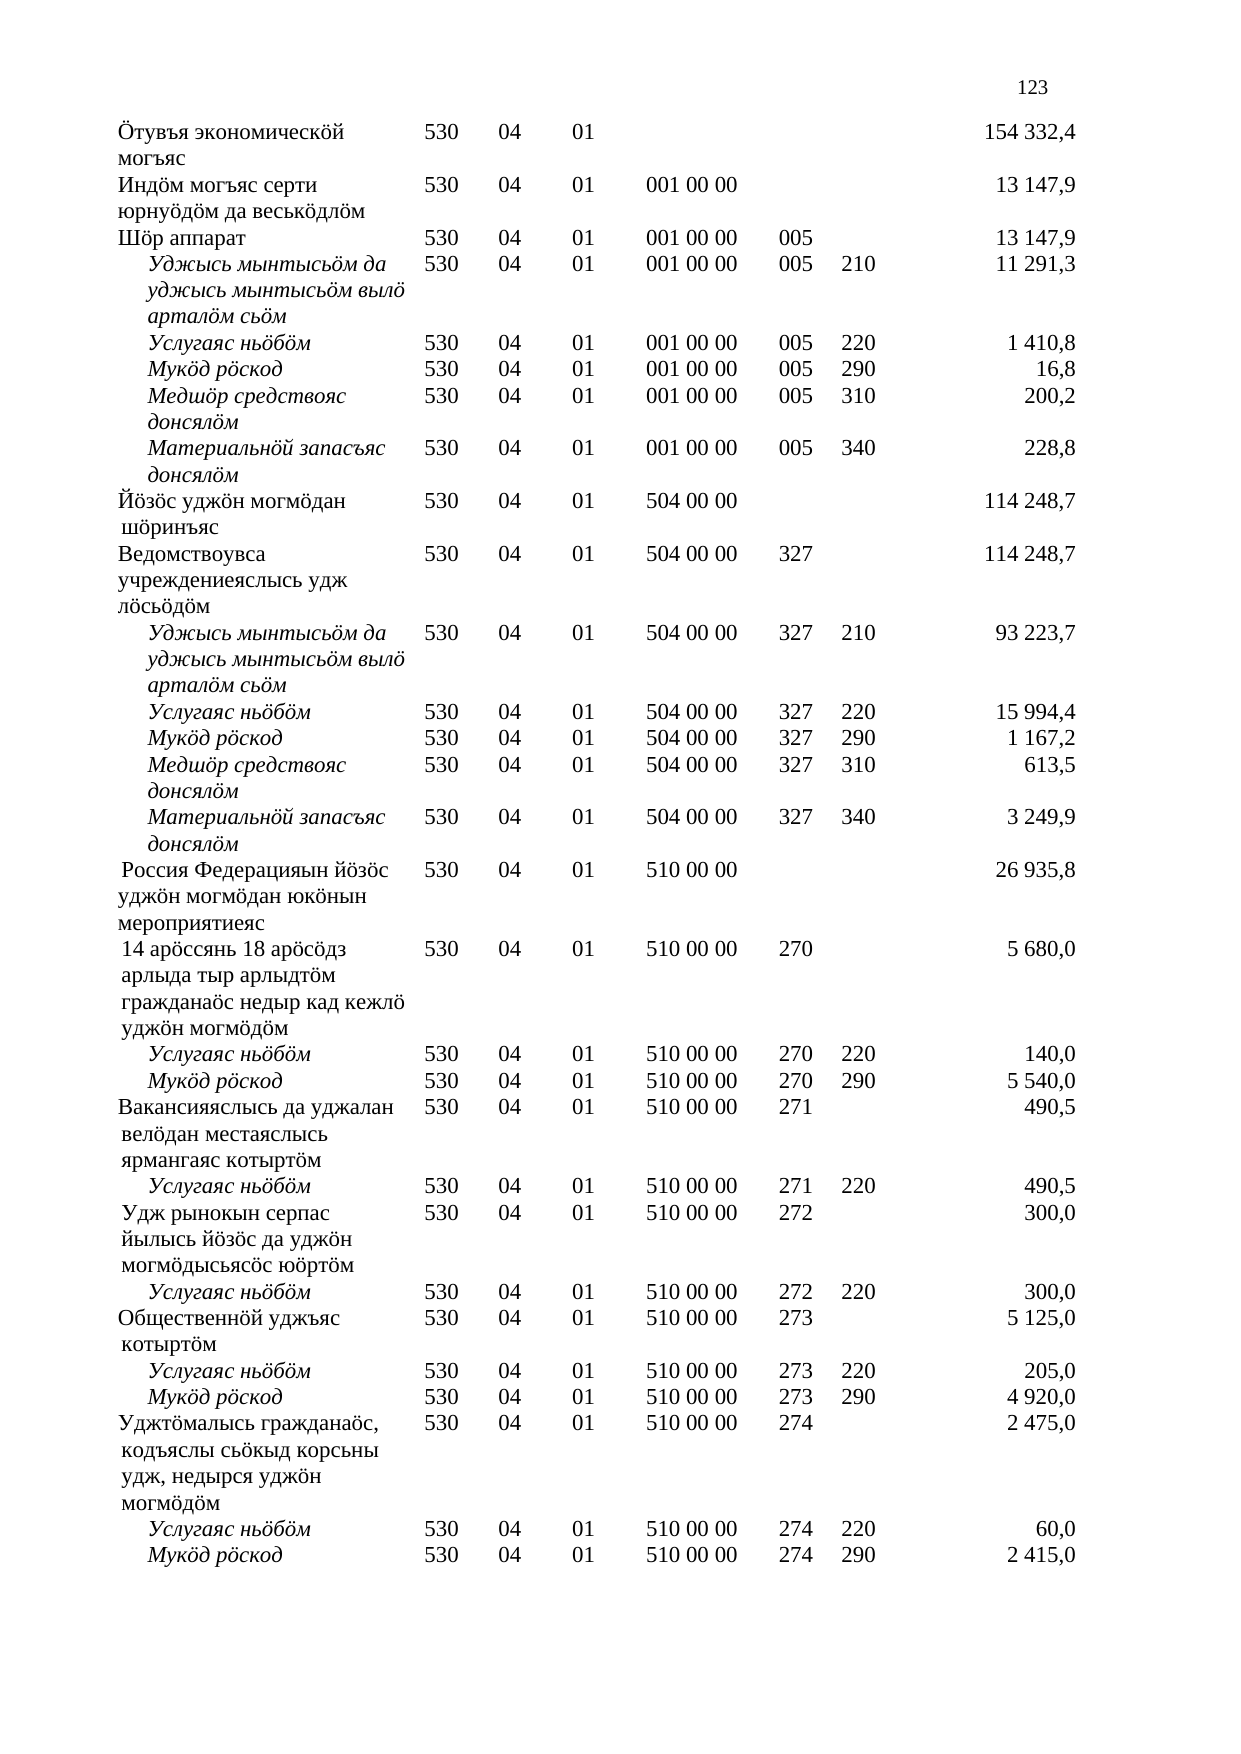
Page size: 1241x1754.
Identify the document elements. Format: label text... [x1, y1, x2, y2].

table_cell 001 00 00 [637, 355, 770, 382]
table_cell Услугаяс ньöбöм [109, 1357, 415, 1383]
table_cell Шöр аппарат [109, 224, 415, 250]
table_cell [832, 1093, 906, 1172]
table_cell 300,0 [906, 1278, 1084, 1304]
table_cell 530 [415, 118, 489, 171]
table_cell 274 [770, 1515, 832, 1541]
table_cell 530 [415, 382, 489, 434]
table_cell 04 [489, 803, 563, 856]
table_cell 04 [489, 1199, 563, 1278]
table_cell 510 00 00 [637, 1172, 770, 1199]
table_cell 01 [563, 250, 637, 329]
table_cell 510 00 00 [637, 1357, 770, 1383]
table_cell 530 [415, 1357, 489, 1383]
table_cell 26 935,8 [906, 856, 1084, 935]
table_cell 04 [489, 250, 563, 329]
table_cell 530 [415, 724, 489, 751]
table_cell 04 [489, 1357, 563, 1383]
table_cell 5 680,0 [906, 935, 1084, 1041]
table_cell 530 [415, 1410, 489, 1515]
table_cell 530 [415, 1515, 489, 1541]
table_cell 01 [563, 619, 637, 698]
table_cell 504 00 00 [637, 540, 770, 619]
table_cell 5 125,0 [906, 1304, 1084, 1357]
table_cell 04 [489, 1410, 563, 1515]
table_cell 01 [563, 935, 637, 1041]
table_cell 510 00 00 [637, 1304, 770, 1357]
table_cell 04 [489, 1067, 563, 1093]
table_cell 220 [832, 1357, 906, 1383]
table_cell 04 [489, 1304, 563, 1357]
table_cell Услугаяс ньöбöм [109, 1515, 415, 1541]
table_cell 140,0 [906, 1041, 1084, 1067]
table_cell 01 [563, 224, 637, 250]
table_cell 001 00 00 [637, 382, 770, 434]
table_cell 530 [415, 698, 489, 724]
table_cell 14 арöссянь 18 арöсöдз арлыда тыр арлыдтöм гражданаöс недыр кад кежлö уджöн могмöдöм [109, 935, 415, 1041]
table_cell 530 [415, 803, 489, 856]
table_cell 01 [563, 382, 637, 434]
table_cell [770, 856, 832, 935]
table_cell 327 [770, 803, 832, 856]
table_cell 530 [415, 1093, 489, 1172]
table_cell 04 [489, 751, 563, 803]
table_cell 01 [563, 1304, 637, 1357]
table_cell 005 [770, 250, 832, 329]
table_cell Услугаяс ньöбöм [109, 329, 415, 355]
table_cell 327 [770, 698, 832, 724]
table_cell 490,5 [906, 1172, 1084, 1199]
table_cell 272 [770, 1278, 832, 1304]
table_cell Удж рынокын серпас йылысь йöзöс да уджöн могмöдысьясöс юöртöм [109, 1199, 415, 1278]
table_cell 1 167,2 [906, 724, 1084, 751]
table_cell 04 [489, 698, 563, 724]
table_cell 04 [489, 1515, 563, 1541]
table_cell 01 [563, 1515, 637, 1541]
table_cell 270 [770, 1067, 832, 1093]
table_cell 01 [563, 487, 637, 540]
table_cell Вакансияяслысь да уджалан велöдан местаяслысь ярмангаяс котыртöм [109, 1093, 415, 1172]
table_cell 005 [770, 382, 832, 434]
table_cell 93 223,7 [906, 619, 1084, 698]
table_cell 504 00 00 [637, 487, 770, 540]
table_cell 274 [770, 1541, 832, 1568]
table_cell [832, 171, 906, 223]
table_cell [832, 118, 906, 171]
table_cell 04 [489, 434, 563, 487]
table_cell 005 [770, 355, 832, 382]
table_cell 04 [489, 224, 563, 250]
table_cell 510 00 00 [637, 856, 770, 935]
table_cell Мукöд рöскод [109, 355, 415, 382]
table_cell 205,0 [906, 1357, 1084, 1383]
table_cell 272 [770, 1199, 832, 1278]
table_cell 04 [489, 329, 563, 355]
table_cell 04 [489, 540, 563, 619]
table_cell 01 [563, 1410, 637, 1515]
table_cell 15 994,4 [906, 698, 1084, 724]
table_cell 504 00 00 [637, 619, 770, 698]
table_cell 340 [832, 434, 906, 487]
table_cell 510 00 00 [637, 1278, 770, 1304]
table_cell 530 [415, 1067, 489, 1093]
table_cell [832, 1410, 906, 1515]
table_cell 290 [832, 1067, 906, 1093]
table_cell 310 [832, 382, 906, 434]
table_cell 504 00 00 [637, 803, 770, 856]
table_cell 271 [770, 1093, 832, 1172]
table_cell 510 00 00 [637, 935, 770, 1041]
table_cell 273 [770, 1304, 832, 1357]
table_cell 04 [489, 856, 563, 935]
table_cell 01 [563, 1067, 637, 1093]
table_cell 270 [770, 935, 832, 1041]
table_cell 530 [415, 224, 489, 250]
table_cell [832, 487, 906, 540]
table_cell 290 [832, 1383, 906, 1409]
table_cell 327 [770, 540, 832, 619]
table_cell 01 [563, 434, 637, 487]
table_cell [832, 935, 906, 1041]
table_cell 04 [489, 1383, 563, 1409]
table_cell 510 00 00 [637, 1199, 770, 1278]
table_cell 210 [832, 619, 906, 698]
table_cell 530 [415, 1383, 489, 1409]
table_cell 510 00 00 [637, 1041, 770, 1067]
table_cell 530 [415, 1304, 489, 1357]
table_cell 504 00 00 [637, 751, 770, 803]
table_cell 530 [415, 935, 489, 1041]
table_cell Мукöд рöскод [109, 1541, 415, 1568]
table_cell 530 [415, 1199, 489, 1278]
table_cell 04 [489, 935, 563, 1041]
table_cell 490,5 [906, 1093, 1084, 1172]
table_cell 327 [770, 751, 832, 803]
table_cell Материальнöй запасъяс донсялöм [109, 803, 415, 856]
table_cell 273 [770, 1357, 832, 1383]
table_cell 510 00 00 [637, 1093, 770, 1172]
table_cell 04 [489, 487, 563, 540]
table_cell 154 332,4 [906, 118, 1084, 171]
table_cell 01 [563, 118, 637, 171]
table_cell 01 [563, 1357, 637, 1383]
table_cell 327 [770, 724, 832, 751]
table_cell [770, 487, 832, 540]
table_cell Медшöр средствояс донсялöм [109, 382, 415, 434]
table_cell 5 540,0 [906, 1067, 1084, 1093]
table_cell 01 [563, 1383, 637, 1409]
table_cell Мукöд рöскод [109, 1067, 415, 1093]
table_cell Уджтöмалысь гражданаöс, кодъяслы сьöкыд корсьны удж, недырся уджöн могмöдöм [109, 1410, 415, 1515]
table_cell Уджысь мынтысьöм да уджысь мынтысьöм вылö арталöм сьöм [109, 619, 415, 698]
table_cell 327 [770, 619, 832, 698]
table_cell Уджысь мынтысьöм да уджысь мынтысьöм вылö арталöм сьöм [109, 250, 415, 329]
table_cell 530 [415, 1041, 489, 1067]
table_cell 04 [489, 1278, 563, 1304]
table_cell 005 [770, 224, 832, 250]
table_cell 530 [415, 751, 489, 803]
table_cell 290 [832, 724, 906, 751]
table_cell 01 [563, 1199, 637, 1278]
table_cell 04 [489, 1541, 563, 1568]
table_cell 04 [489, 382, 563, 434]
table_cell [832, 1199, 906, 1278]
table_cell 04 [489, 355, 563, 382]
table_cell 220 [832, 1172, 906, 1199]
table_cell 01 [563, 803, 637, 856]
table_cell 530 [415, 487, 489, 540]
table_cell [832, 224, 906, 250]
table_cell 510 00 00 [637, 1541, 770, 1568]
table_cell Медшöр средствояс донсялöм [109, 751, 415, 803]
table_cell 16,8 [906, 355, 1084, 382]
table_cell 4 920,0 [906, 1383, 1084, 1409]
table_cell 220 [832, 698, 906, 724]
table_cell 001 00 00 [637, 250, 770, 329]
table_cell [832, 540, 906, 619]
table_cell 114 248,7 [906, 487, 1084, 540]
table_cell Йöзöс уджöн могмöдан шöринъяс [109, 487, 415, 540]
table_cell 530 [415, 619, 489, 698]
table_cell 04 [489, 1041, 563, 1067]
table_cell 220 [832, 1515, 906, 1541]
table_cell 530 [415, 355, 489, 382]
table_cell 340 [832, 803, 906, 856]
table_cell 01 [563, 540, 637, 619]
table_cell 001 00 00 [637, 434, 770, 487]
table_cell 04 [489, 1093, 563, 1172]
table_cell Мукöд рöскод [109, 1383, 415, 1409]
table_cell 530 [415, 1278, 489, 1304]
table_cell 01 [563, 724, 637, 751]
table_cell 530 [415, 250, 489, 329]
table_cell 04 [489, 724, 563, 751]
table_cell 530 [415, 1541, 489, 1568]
table_cell Общественнöй уджъяс котыртöм [109, 1304, 415, 1357]
table_cell 13 147,9 [906, 171, 1084, 223]
table_cell 01 [563, 1041, 637, 1067]
table_cell 210 [832, 250, 906, 329]
table_cell Услугаяс ньöбöм [109, 698, 415, 724]
table_cell 11 291,3 [906, 250, 1084, 329]
table_cell 04 [489, 619, 563, 698]
table_cell Ведомствоувса учреждениеяслысь удж лöсьöдöм [109, 540, 415, 619]
table_cell 504 00 00 [637, 698, 770, 724]
table_cell 005 [770, 434, 832, 487]
table_cell 04 [489, 171, 563, 223]
table_cell 005 [770, 329, 832, 355]
table_cell 04 [489, 1172, 563, 1199]
table_cell 510 00 00 [637, 1410, 770, 1515]
table_cell 001 00 00 [637, 171, 770, 223]
table_cell 300,0 [906, 1199, 1084, 1278]
table_cell Индöм могъяс серти юрнуöдöм да веськöдлöм [109, 171, 415, 223]
table_cell 01 [563, 856, 637, 935]
table_cell 530 [415, 540, 489, 619]
table_cell 220 [832, 329, 906, 355]
table_cell 530 [415, 856, 489, 935]
table_cell 510 00 00 [637, 1067, 770, 1093]
table_cell [770, 171, 832, 223]
table_cell 04 [489, 118, 563, 171]
table_cell 200,2 [906, 382, 1084, 434]
table_cell 530 [415, 171, 489, 223]
table_cell 290 [832, 1541, 906, 1568]
table_cell 530 [415, 329, 489, 355]
table_cell 220 [832, 1278, 906, 1304]
table_cell Öтувъя экономическöй могъяс [109, 118, 415, 171]
table_cell 530 [415, 434, 489, 487]
table_cell [832, 1304, 906, 1357]
table_cell 01 [563, 329, 637, 355]
table_cell 13 147,9 [906, 224, 1084, 250]
table_cell 270 [770, 1041, 832, 1067]
table_cell 2 415,0 [906, 1541, 1084, 1568]
table_cell 2 475,0 [906, 1410, 1084, 1515]
table_cell 01 [563, 751, 637, 803]
table_cell 01 [563, 1541, 637, 1568]
table_cell 01 [563, 1278, 637, 1304]
table_cell 1 410,8 [906, 329, 1084, 355]
table_cell 01 [563, 355, 637, 382]
table_cell 228,8 [906, 434, 1084, 487]
table_cell 290 [832, 355, 906, 382]
table_cell [637, 118, 770, 171]
table_cell 001 00 00 [637, 329, 770, 355]
table_cell 530 [415, 1172, 489, 1199]
table_cell 271 [770, 1172, 832, 1199]
table_cell 01 [563, 698, 637, 724]
table_cell 01 [563, 1172, 637, 1199]
table_cell 274 [770, 1410, 832, 1515]
table_cell 220 [832, 1041, 906, 1067]
table_cell [770, 118, 832, 171]
table_cell Услугаяс ньöбöм [109, 1278, 415, 1304]
table_cell 613,5 [906, 751, 1084, 803]
table_cell 3 249,9 [906, 803, 1084, 856]
table_cell Россия Федерацияын йöзöс уджöн могмöдан юкöнын мероприятиеяс [109, 856, 415, 935]
table_cell 01 [563, 1093, 637, 1172]
table_cell Услугаяс ньöбöм [109, 1172, 415, 1199]
table_cell 504 00 00 [637, 724, 770, 751]
table_cell 114 248,7 [906, 540, 1084, 619]
table_cell Мукöд рöскод [109, 724, 415, 751]
table_cell 001 00 00 [637, 224, 770, 250]
table_cell 273 [770, 1383, 832, 1409]
table_cell Услугаяс ньöбöм [109, 1041, 415, 1067]
table_cell [832, 856, 906, 935]
table_cell 510 00 00 [637, 1383, 770, 1409]
table_cell 01 [563, 171, 637, 223]
table_cell 310 [832, 751, 906, 803]
table_cell 60,0 [906, 1515, 1084, 1541]
table_cell Материальнöй запасъяс донсялöм [109, 434, 415, 487]
table_cell 510 00 00 [637, 1515, 770, 1541]
